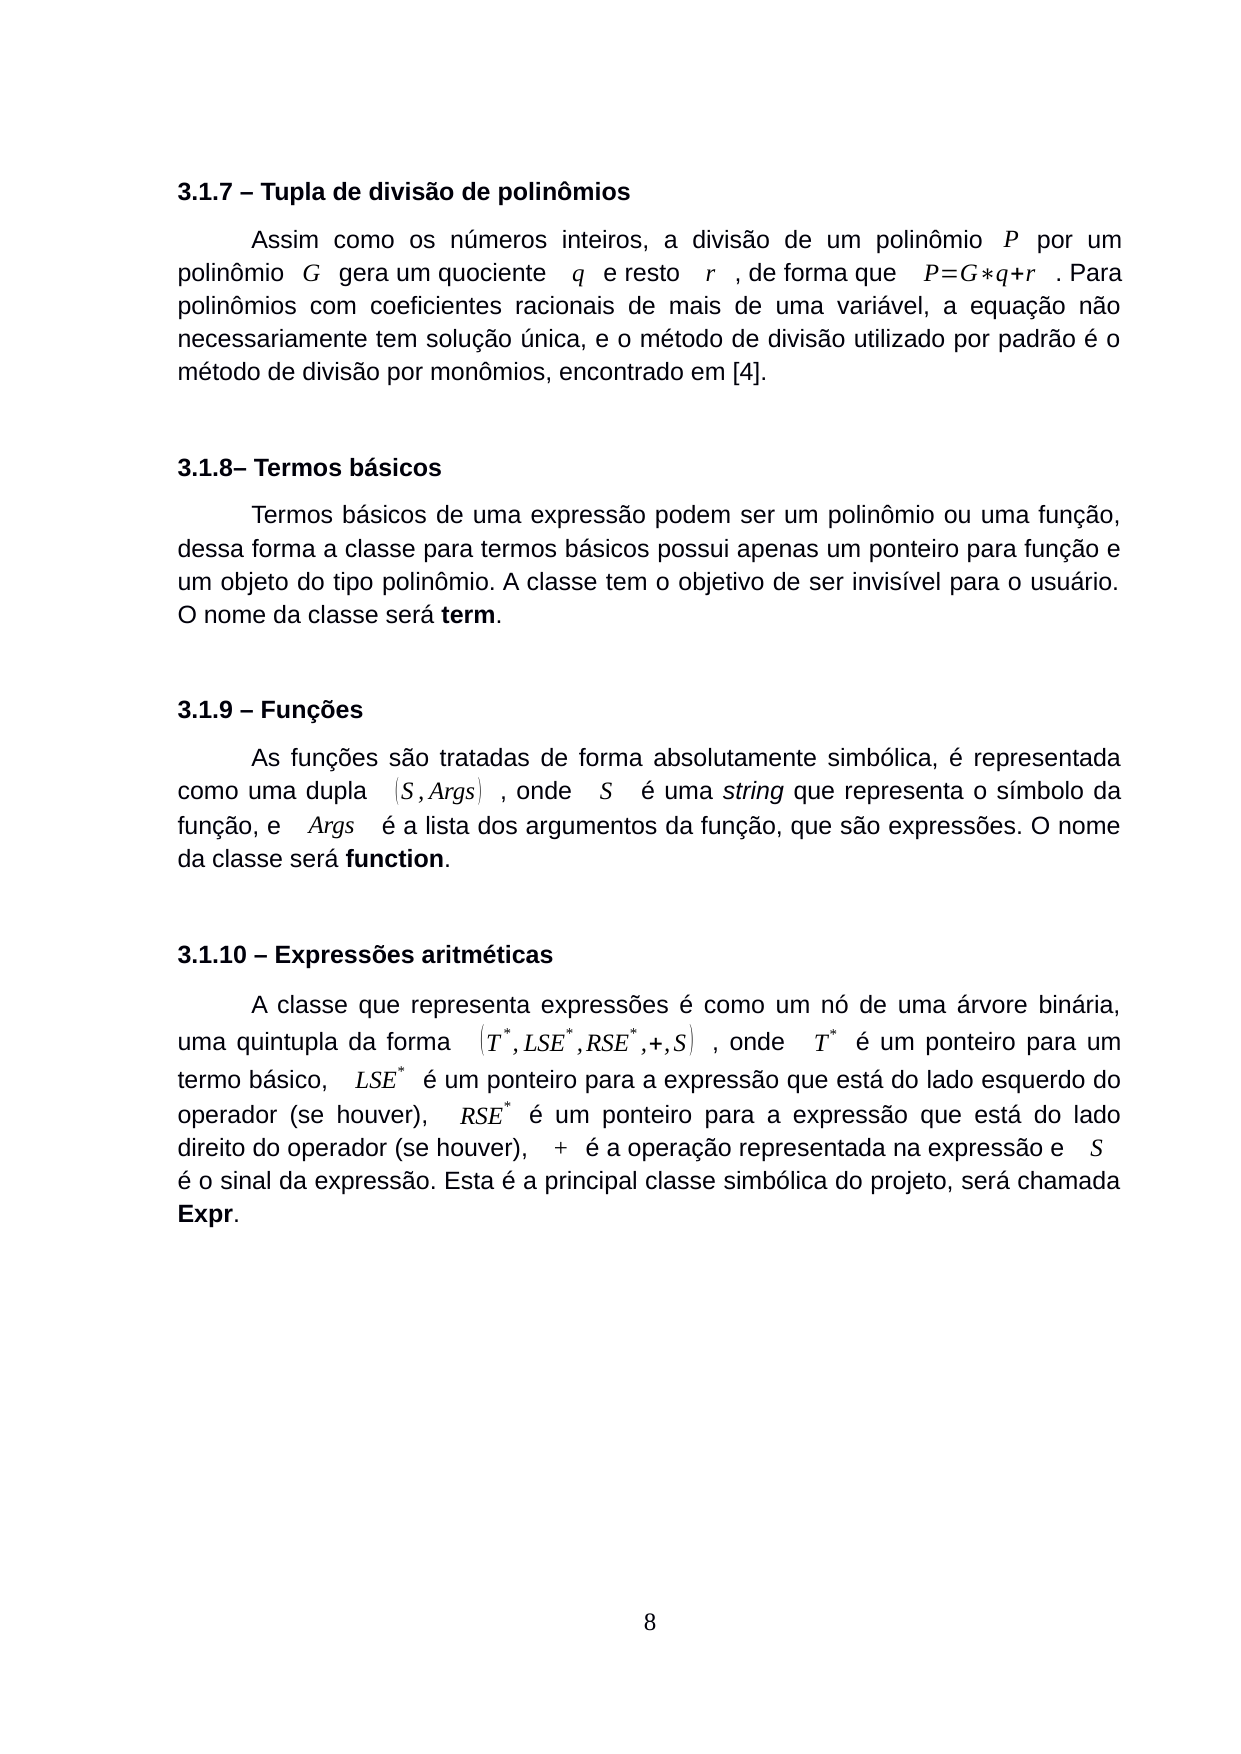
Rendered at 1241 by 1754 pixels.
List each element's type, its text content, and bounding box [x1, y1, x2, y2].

text As funções são tratadas de forma absolutamente simbólica, é representada como uma dupla , onde é uma string que representa o símbolo da função, e é a lista dos argumentos da função, que são expressões. O nome da classe será function. [177, 743, 1122, 873]
text Termos básicos de uma expressão podem ser um polinômio ou uma função, dessa forma a classe para termos básicos possui apenas um ponteiro para função e um objeto do tipo polinômio. A classe tem o objetivo de ser invisível para o usuário. O nome da classe será term. [177, 501, 1122, 628]
text 3.1.7 – Tupla de divisão de polinômios [177, 177, 1122, 206]
text Assim como os números inteiros, a divisão de um polinômiopor um polinômiogera um quociente e resto , de forma que . Para polinômios com coeficientes racionais de mais de uma variável, a equação não necessariamente tem solução única, e o método de divisão utilizado por padrão é o método de divisão por monômios, encontrado em [4]. [177, 225, 1122, 386]
text 3.1.10 – Expressões aritméticas [177, 939, 1122, 968]
text 3.1.8– Termos básicos [177, 453, 1122, 481]
text 3.1.9 – Funções [177, 695, 1122, 724]
text A classe que representa expressões é como um nó de uma árvore binária, uma quintupla da forma , onde é um ponteiro para um termo básico, é um ponteiro para a expressão que está do lado esquerdo do operador (se houver), é um ponteiro para a expressão que está do lado direito do operador (se houver), é a operação representada na expressão e é o sinal da expressão. Esta é a principal classe simbólica do projeto, será chamada Expr. [177, 990, 1122, 1228]
